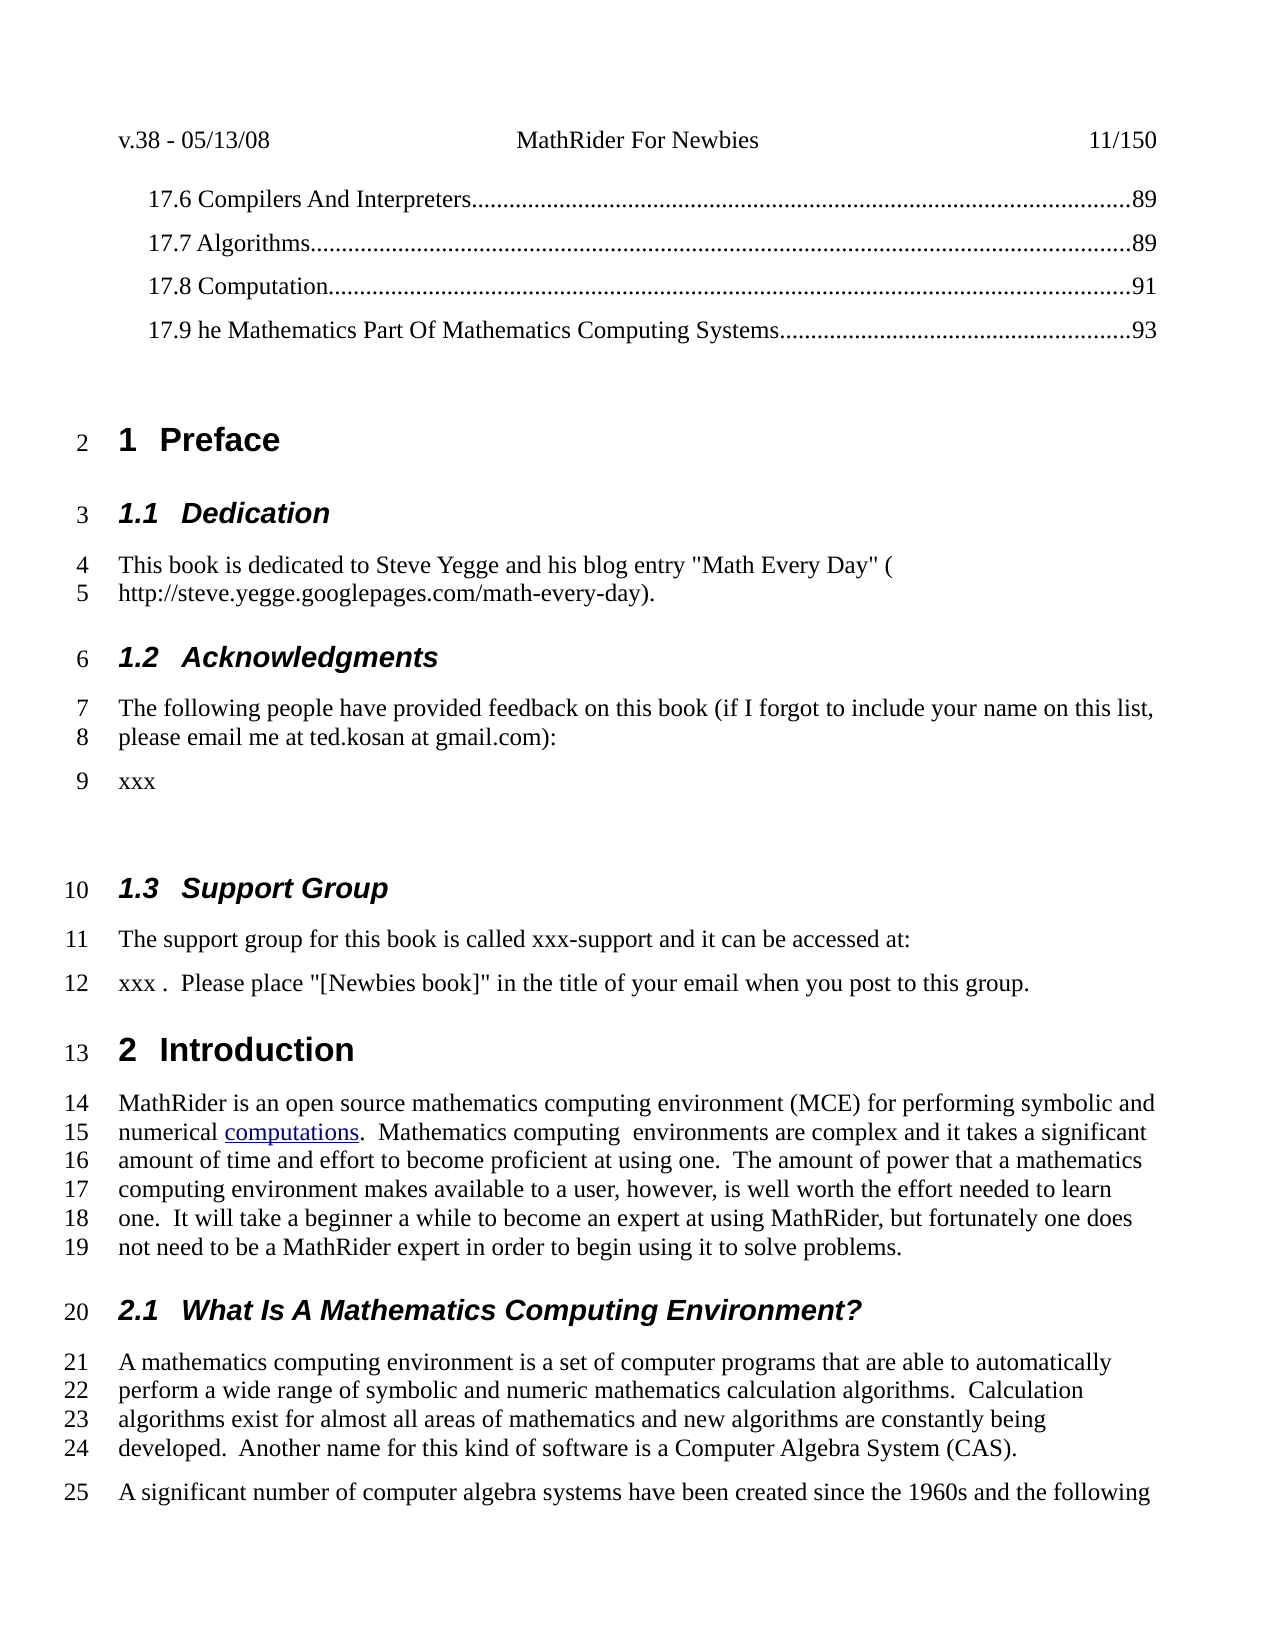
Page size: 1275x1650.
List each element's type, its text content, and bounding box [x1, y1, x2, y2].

text The support group for this book is called xxx-support and it can be accessed at: [118, 924, 1157, 953]
text A mathematics computing environment is a set of computer programs that are able to automatically perform a wide range of symbolic and numeric mathematics calculation algorithms. Calculation algorithms exist for almost all areas of mathematics and new algorithms are constantly being developed. Another name for this kind of software is a Computer Algebra System (CAS). [118, 1347, 1157, 1462]
subtitle Dedication [118, 496, 1157, 530]
text This book is dedicated to Steve Yegge and his blog entry "Math Every Day" ( http://steve.yegge.googlepages.com/math-every-day). [118, 550, 1157, 607]
subtitle What Is A Mathematics Computing Environment? [118, 1293, 1157, 1327]
text 17.7 Algorithms 89 [148, 228, 1157, 256]
text xxx [118, 766, 1157, 794]
subtitle Support Group [118, 871, 1157, 904]
text A significant number of computer algebra systems have been created since the 1960s and the following [118, 1477, 1157, 1505]
subtitle Introduction [118, 1029, 1157, 1068]
text The following people have provided feedback on this book (if I forgot to include your name on this list, please email me at ted.kosan at gmail.com): [118, 693, 1157, 751]
text 17.6 Compilers And Interpreters 89 [148, 184, 1157, 213]
text xxx . Please place "[Newbies book]" in the title of your email when you post to this group. [118, 968, 1157, 997]
text MathRider is an open source mathematics computing environment (MCE) for performing symbolic and numerical computations. Mathematics computing environments are complex and it takes a significant amount of time and effort to become proficient at using one. The amount of power that a mathematics computing environment makes available to a user, however, is well worth the effort needed to learn one. It will take a beginner a while to become an expert at using MathRider, but fortunately one does not need to be a MathRider expert in order to begin using it to solve problems. [118, 1088, 1157, 1261]
subtitle Preface [118, 420, 1157, 459]
text 17.8 Computation 91 [148, 271, 1157, 300]
subtitle Acknowledgments [118, 640, 1157, 673]
text 17.9 he Mathematics Part Of Mathematics Computing Systems 93 [148, 315, 1157, 344]
